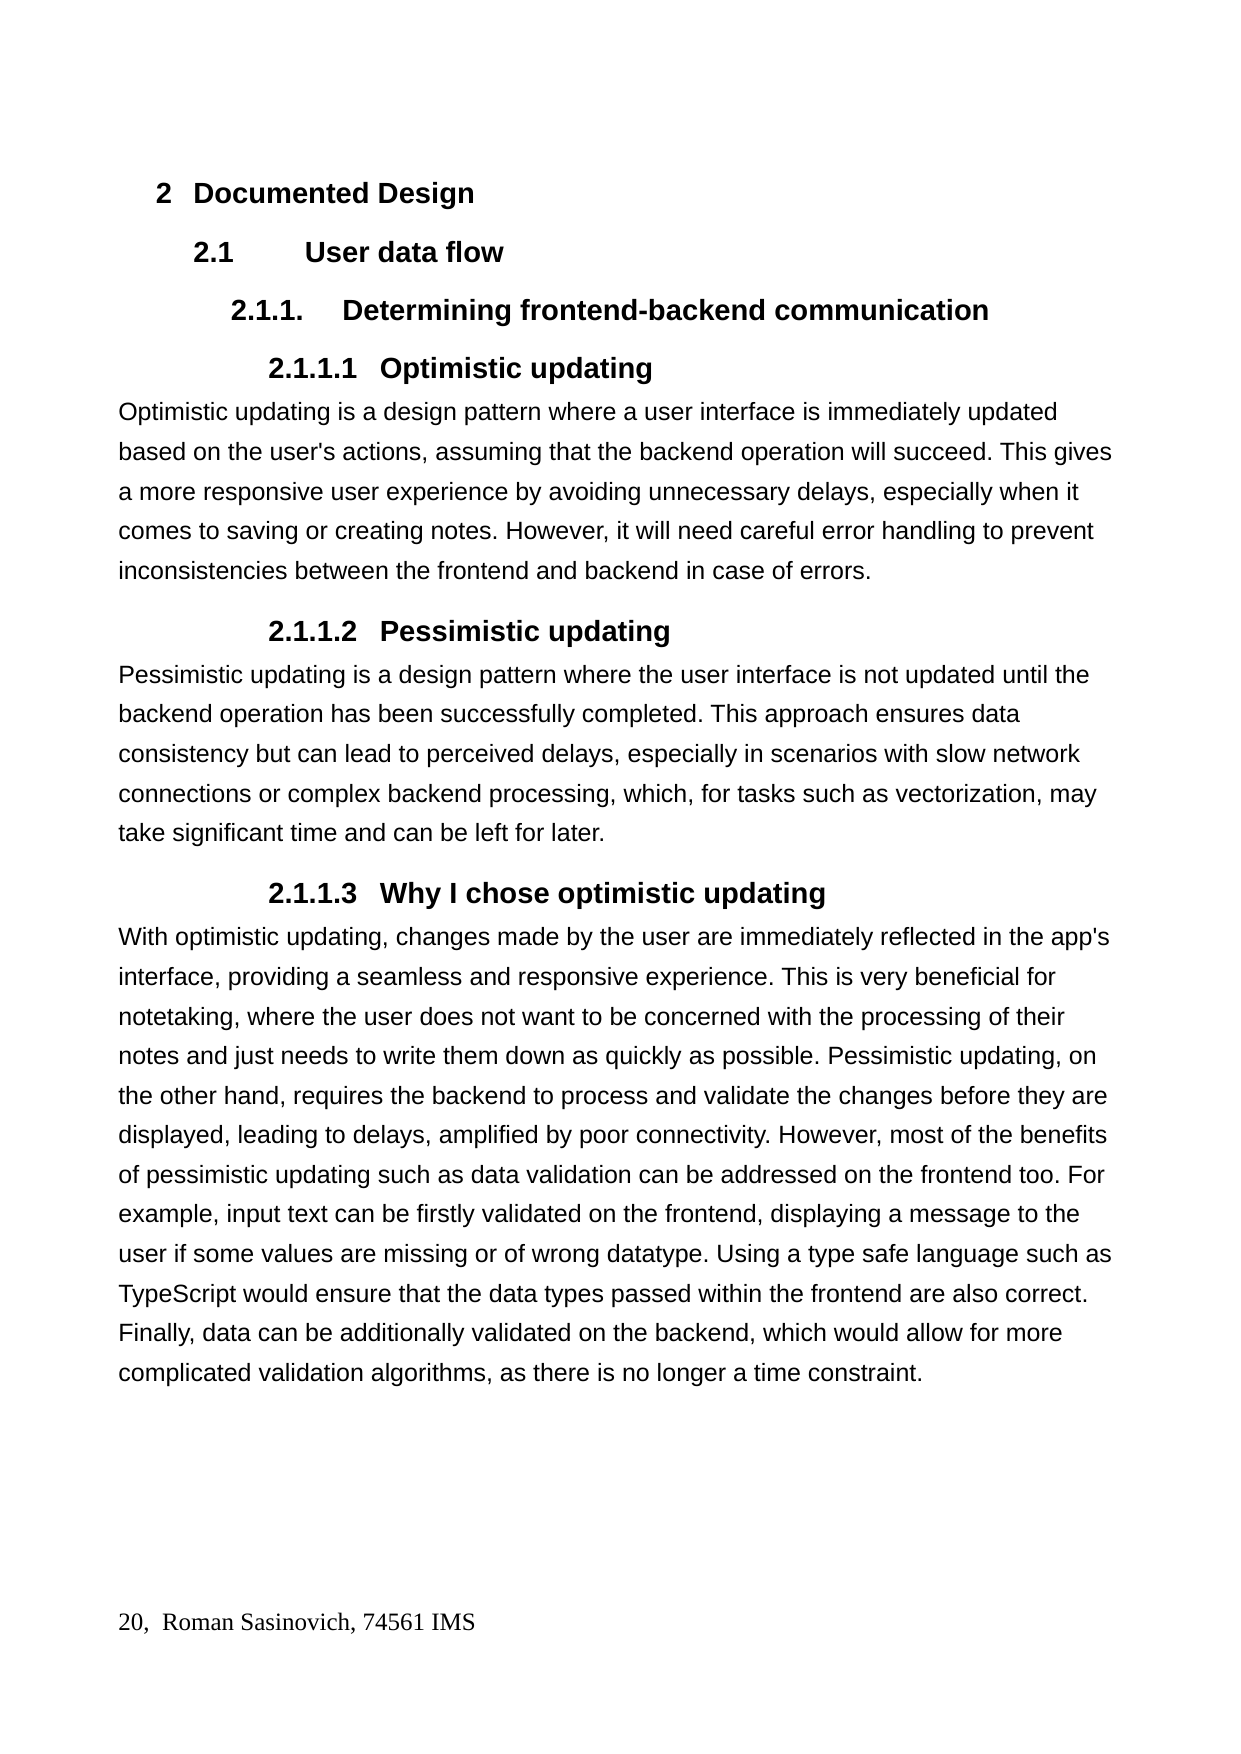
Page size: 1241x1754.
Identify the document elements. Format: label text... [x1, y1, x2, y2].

subtitle Pessimistic updating [268, 614, 1122, 647]
list Pessimistic updating is a design pattern where the user interface is not updated until the backend operation has been successfully completed. This approach ensures data consistency but can lead to perceived delays, especially in scenarios with slow network connections or complex backend processing, which, for tasks such as vectorization, may take significant time and can be left for later. [118, 660, 1122, 847]
subtitle Optimistic updating [268, 351, 1122, 385]
list With optimistic updating, changes made by the user are immediately reflected in the app's interface, providing a seamless and responsive experience. This is very beneficial for notetaking, where the user does not want to be concerned with the processing of their notes and just needs to write them down as quickly as possible. Pessimistic updating, on the other hand, requires the backend to process and validate the changes before they are displayed, leading to delays, amplified by poor connectivity. However, most of the benefits of pessimistic updating such as data validation can be addressed on the frontend too. For example, input text can be firstly validated on the frontend, displaying a message to the user if some values are missing or of wrong datatype. Using a type safe language such as TypeScript would ensure that the data types passed within the frontend are also correct. Finally, data can be additionally validated on the backend, which would allow for more complicated validation algorithms, as there is no longer a time constraint. [118, 922, 1122, 1386]
subtitle Why I chose optimistic updating [268, 876, 1122, 910]
subtitle User data flow [193, 235, 1122, 268]
subtitle Determining frontend-backend communication [231, 293, 1122, 327]
subtitle Documented Design [156, 176, 1122, 210]
list Optimistic updating is a design pattern where a user interface is immediately updated based on the user's actions, assuming that the backend operation will succeed. This gives a more responsive user experience by avoiding unnecessary delays, especially when it comes to saving or creating notes. However, it will need careful error handling to prevent inconsistencies between the frontend and backend in case of errors. [118, 397, 1122, 584]
